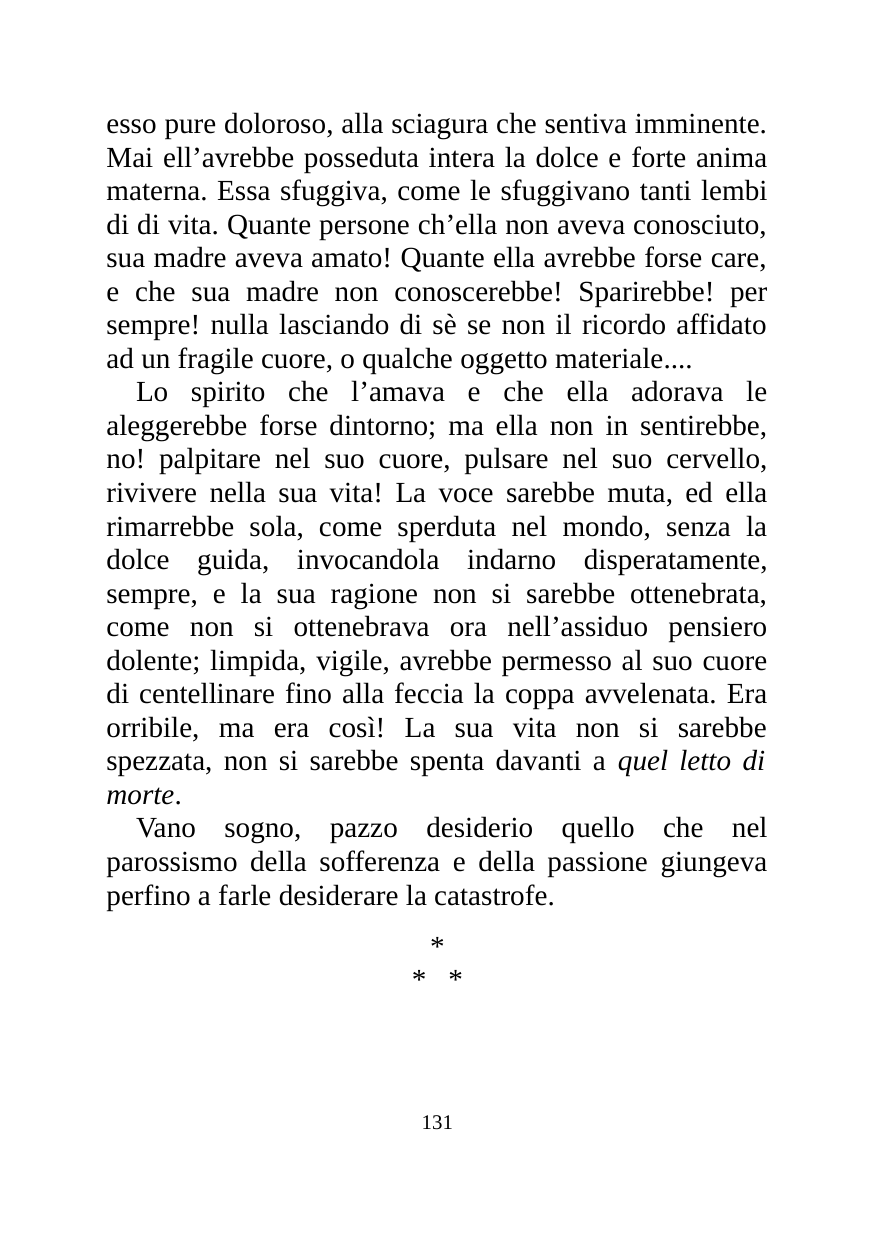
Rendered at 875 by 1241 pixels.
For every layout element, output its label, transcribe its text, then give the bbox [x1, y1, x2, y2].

text Lo spirito che l’amava e che ella adorava le aleggerebbe forse dintorno; ma ella non in sentirebbe, no! palpitare nel suo cuore, pulsare nel suo cervello, rivivere nella sua vita! La voce sarebbe muta, ed ella rimarrebbe sola, come sperduta nel mondo, senza la dolce guida, invocandola indarno disperatamente, sempre, e la sua ragione non si sarebbe ottenebrata, come non si ottenebrava ora nell’assiduo pensiero dolente; limpida, vigile, avrebbe permesso al suo cuore di centellinare fino alla feccia la coppa avvelenata. Era orribile, ma era così! La sua vita non si sarebbe spezzata, non si sarebbe spenta davanti a quel letto di morte. [106, 374, 768, 811]
text esso pure doloroso, alla sciagura che sentiva imminente. Mai ell’avrebbe posseduta intera la dolce e forte anima materna. Essa sfuggiva, come le sfuggivano tanti lembi di di vita. Quante persone ch’ella non aveva conosciuto, sua madre aveva amato! Quante ella avrebbe forse care, e che sua madre non conoscerebbe! Sparirebbe! per sempre! nulla lasciando di sè se non il ricordo affidato ad un fragile cuore, o qualche oggetto materiale.... [106, 106, 768, 374]
text * * * [106, 929, 768, 996]
text Vano sogno, pazzo desiderio quello che nel parossismo della sofferenza e della passione giungeva perfino a farle desiderare la catastrofe. [106, 811, 768, 911]
